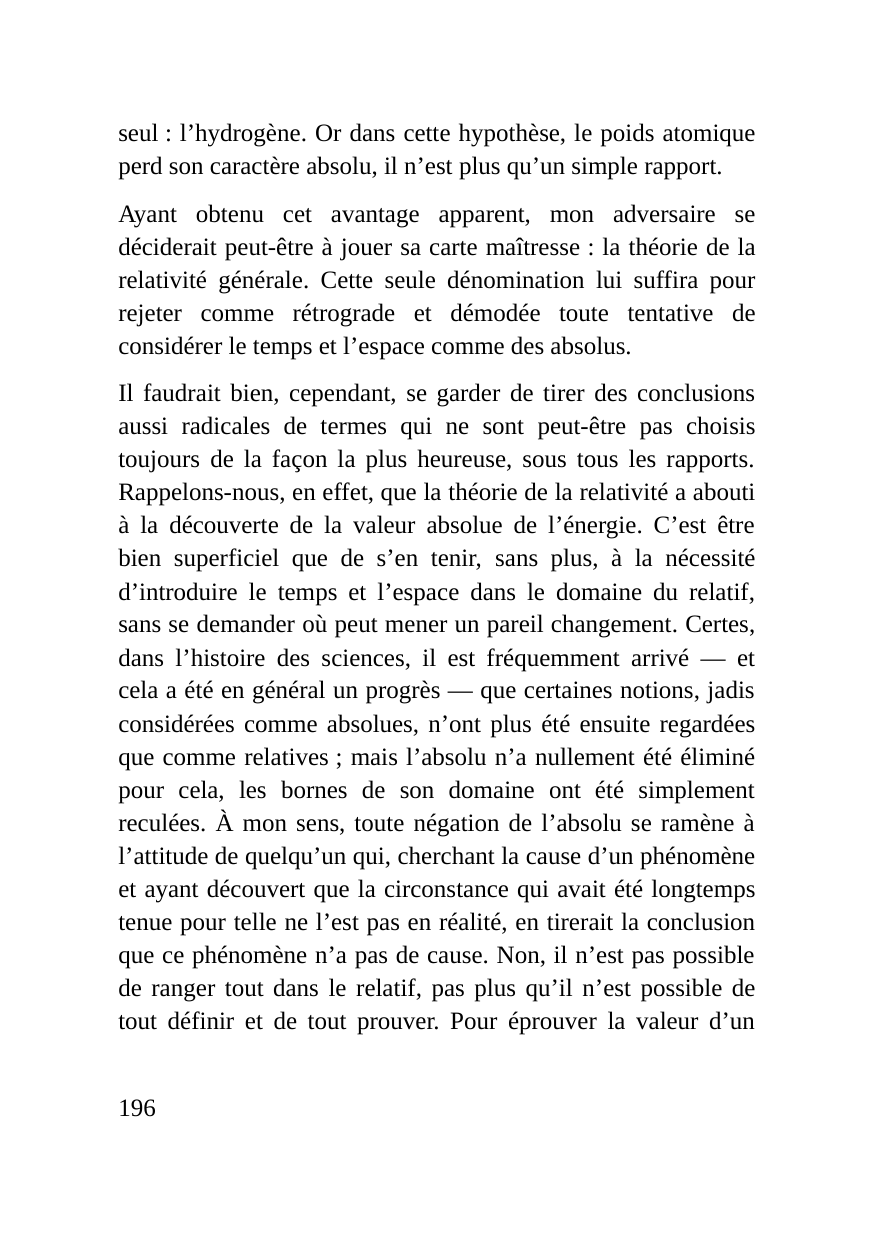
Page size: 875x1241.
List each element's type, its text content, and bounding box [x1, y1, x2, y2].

text Ayant obtenu cet avantage apparent, mon adversaire se déciderait peut-être à jouer sa carte maîtresse : la théorie de la relativité générale. Cette seule dénomination lui suffira pour rejeter comme rétrograde et démodée toute tentative de considérer le temps et l’espace comme des absolus. [118, 199, 756, 359]
text seul : l’hydrogène. Or dans cette hypothèse, le poids atomique perd son caractère absolu, il n’est plus qu’un simple rapport. [118, 118, 756, 180]
text Il faudrait bien, cependant, se garder de tirer des conclusions aussi radicales de termes qui ne sont peut-être pas choisis toujours de la façon la plus heureuse, sous tous les rapports. Rappelons-nous, en effet, que la théorie de la relativité a abouti à la découverte de la valeur absolue de l’énergie. C’est être bien superficiel que de s’en tenir, sans plus, à la nécessité d’introduire le temps et l’espace dans le domaine du relatif, sans se demander où peut mener un pareil changement. Certes, dans l’histoire des sciences, il est fréquemment arrivé — et cela a été en général un progrès — que certaines notions, jadis considérées comme absolues, n’ont plus été ensuite regardées que comme relatives ; mais l’absolu n’a nullement été éliminé pour cela, les bornes de son domaine ont été simplement reculées. À mon sens, toute négation de l’absolu se ramène à l’attitude de quelqu’un qui, cherchant la cause d’un phénomène et ayant découvert que la circonstance qui avait été longtemps tenue pour telle ne l’est pas en réalité, en tirerait la conclusion que ce phénomène n’a pas de cause. Non, il n’est pas possible de ranger tout dans le relatif, pas plus qu’il n’est possible de tout définir et de tout prouver. Pour éprouver la valeur d’un [118, 378, 756, 1034]
